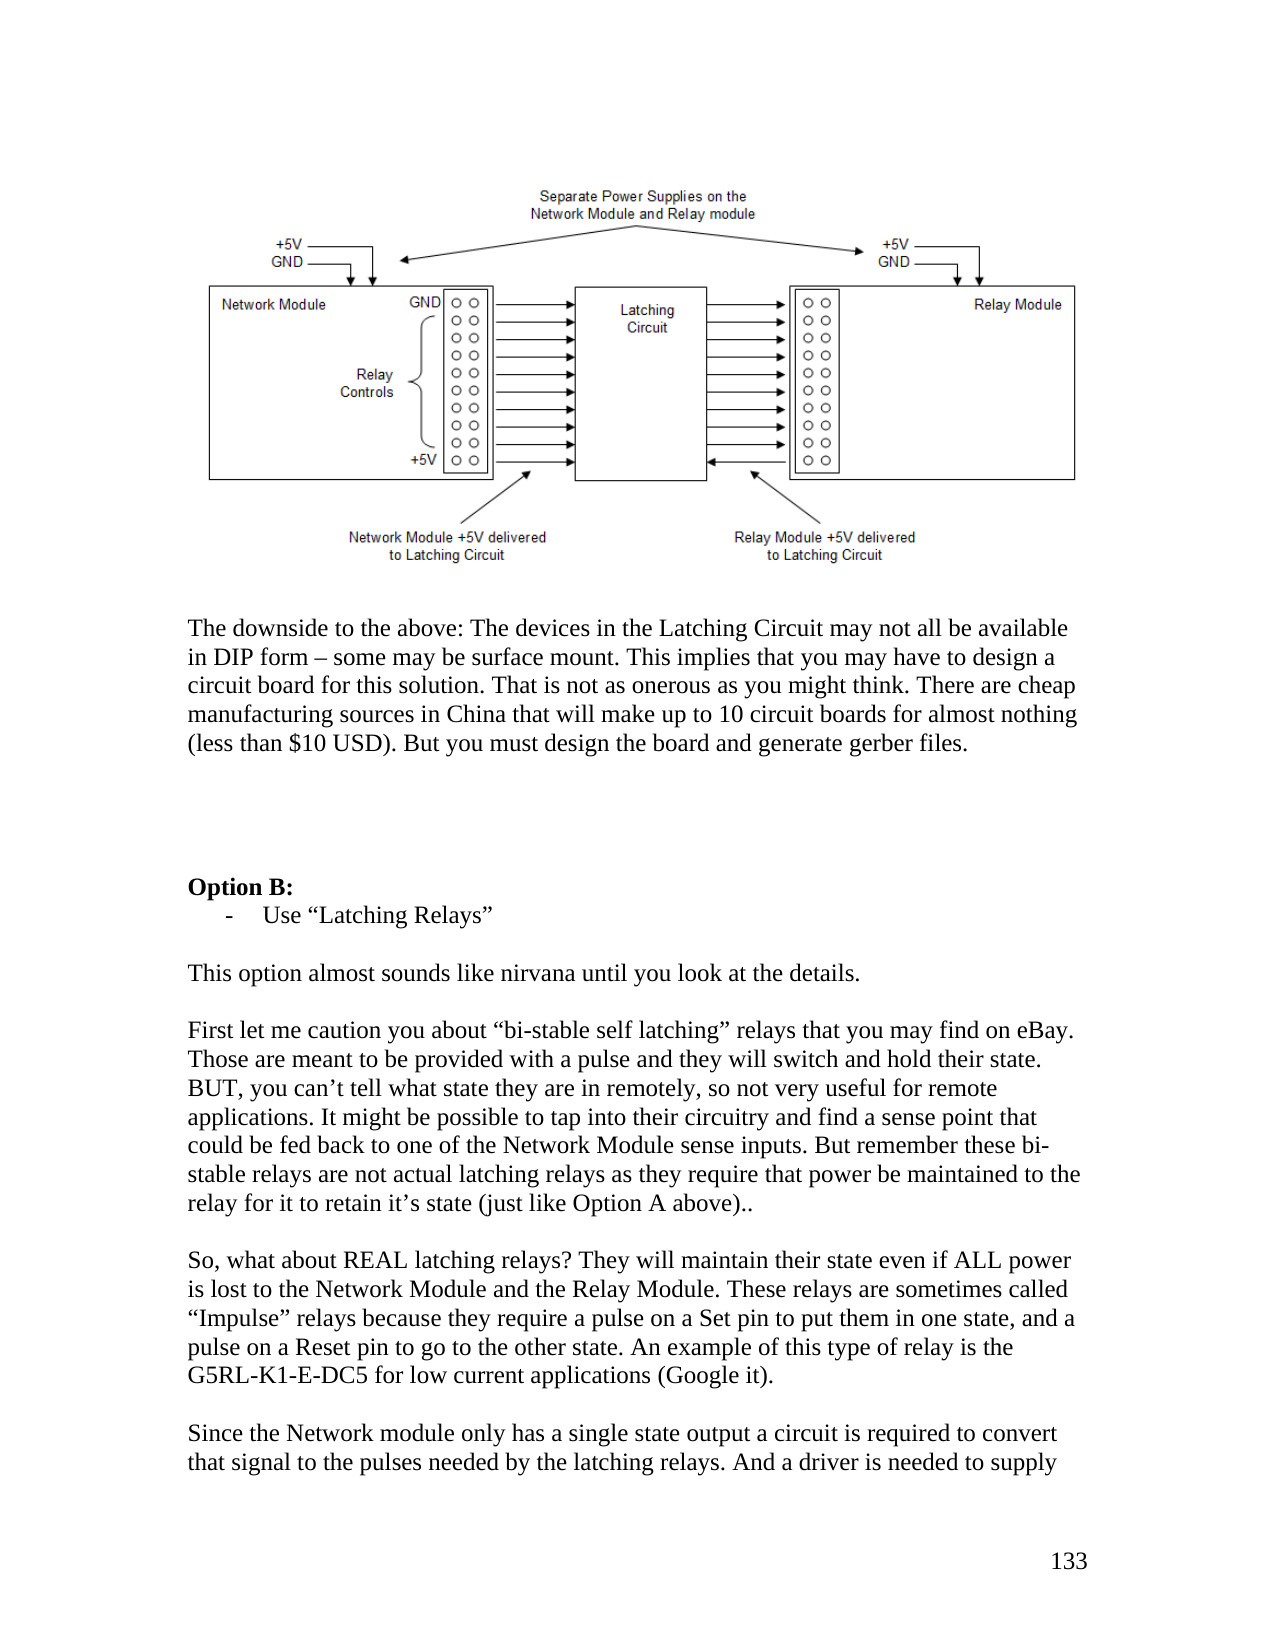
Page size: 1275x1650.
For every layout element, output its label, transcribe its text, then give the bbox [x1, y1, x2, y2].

text This option almost sounds like nirvana until you look at the details. [187, 958, 1087, 987]
text So, what about REAL latching relays? They will maintain their state even if ALL power is lost to the Network Module and the Relay Module. These relays are sometimes called “Impulse” relays because they require a pulse on a Set pin to put them in one state, and a pulse on a Reset pin to go to the other state. An example of this type of relay is the G5RL-K1-E-DC5 for low current applications (Google it). [187, 1245, 1087, 1389]
list Use “Latching Relays” [225, 900, 1087, 929]
text The downside to the above: The devices in the Latching Circuit may not all be available in DIP form – some may be surface mount. This implies that you may have to design a circuit board for this solution. That is not as onerous as you might think. There are cheap manufacturing sources in China that will make up to 10 circuit boards for almost nothing (less than $10 USD). But you must design the board and generate gerber files. [187, 613, 1087, 757]
picture [187, 150, 1084, 584]
text Since the Network module only has a single state output a circuit is required to convert that signal to the pulses needed by the latching relays. And a driver is needed to supply [187, 1418, 1087, 1475]
text Option B: [187, 872, 1087, 900]
text First let me caution you about “bi-stable self latching” relays that you may find on eBay. Those are meant to be provided with a pulse and they will switch and hold their state. BUT, you can’t tell what state they are in remotely, so not very useful for remote applications. It might be possible to tap into their circuitry and find a sense point that could be fed back to one of the Network Module sense inputs. But remember these bi-stable relays are not actual latching relays as they require that power be maintained to the relay for it to retain it’s state (just like Option A above).. [187, 1015, 1087, 1217]
